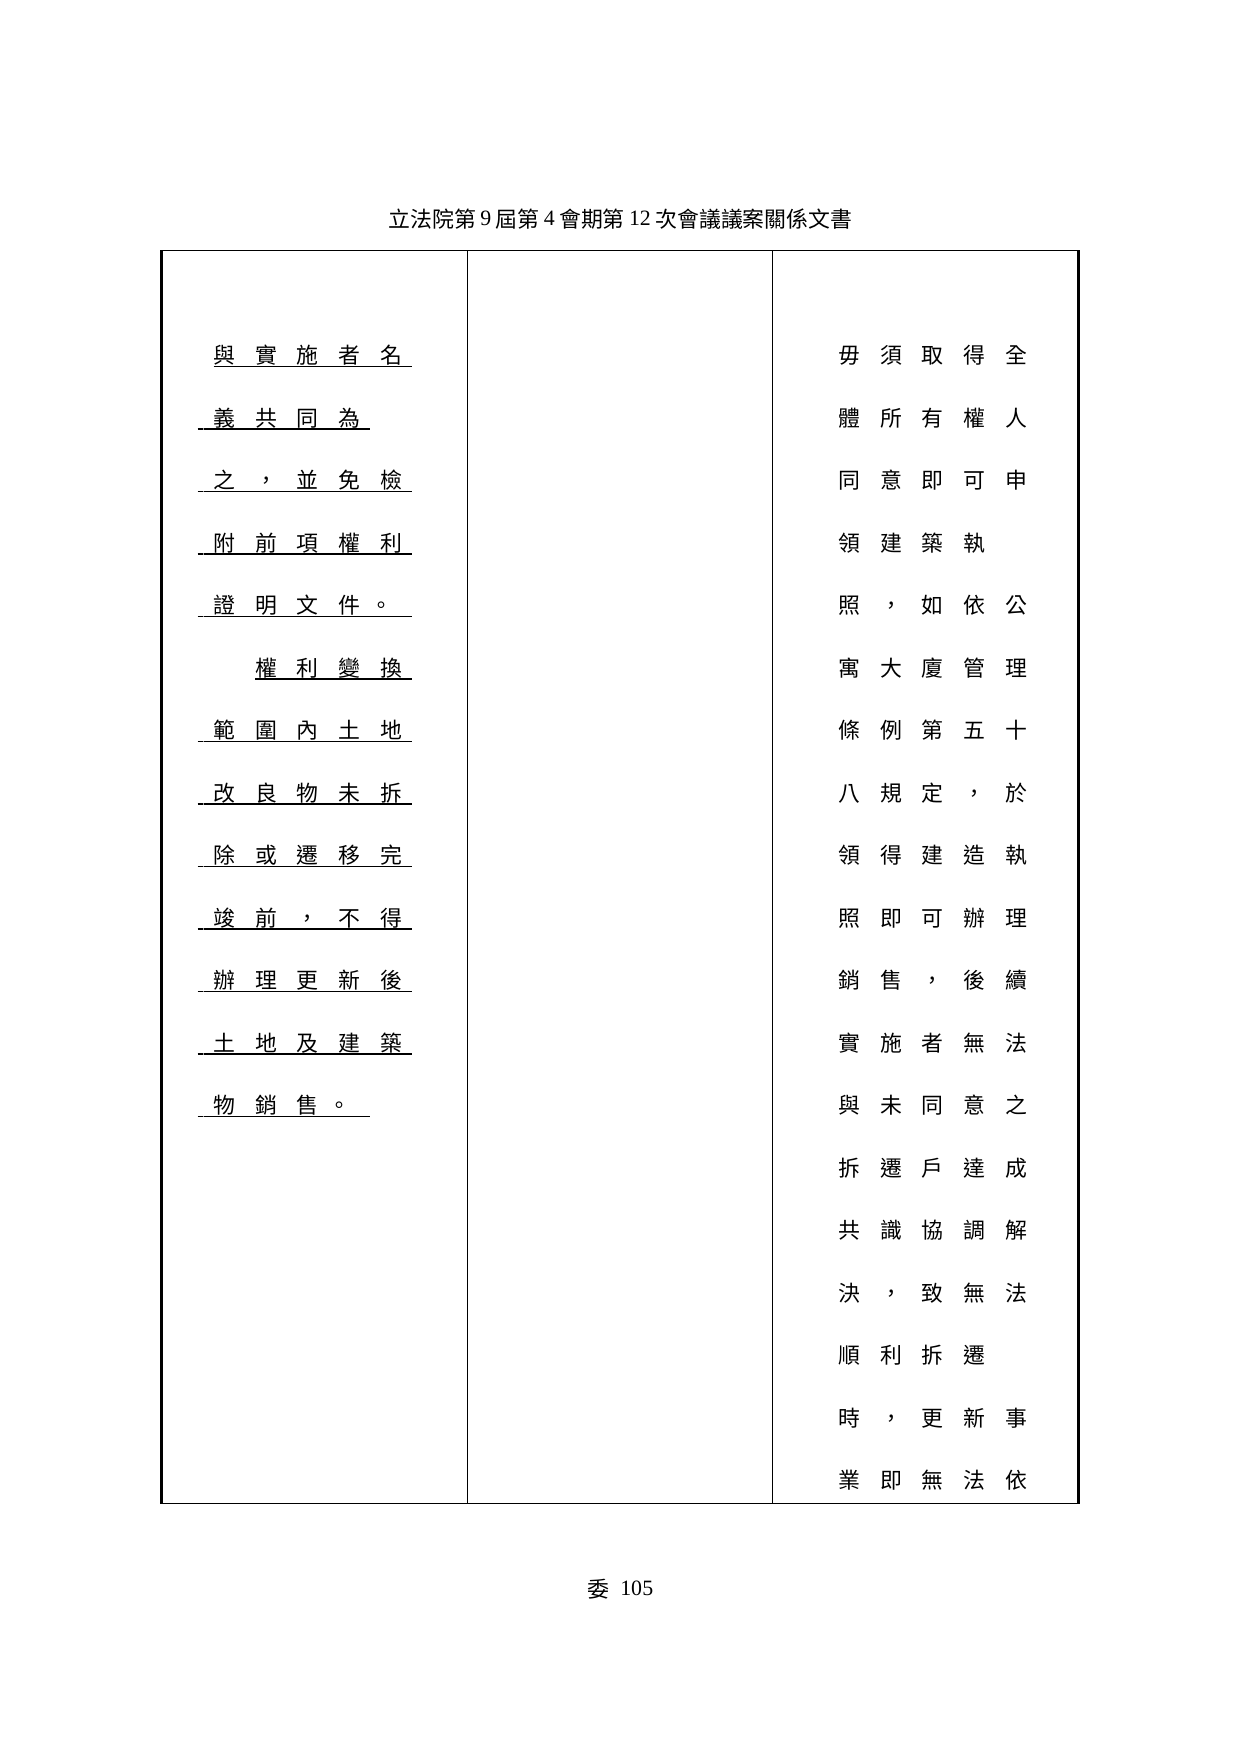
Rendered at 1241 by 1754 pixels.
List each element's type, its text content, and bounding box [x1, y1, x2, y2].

table_cell 與實施者名義共同為之，並免檢附前項權利證明文件。 權利變換範圍內土地改良物未拆除或遷移完竣前，不得辦理更新後土地及建築物銷售。 [163, 251, 467, 1503]
table_cell [468, 251, 772, 1503]
table_cell 毋須取得全體所有權人同意即可申領建築執照，如依公寓大廈管理條例第五十八規定，於領得建造執照即可辦理銷售，後續實施者無法與未同意之拆遷戶達成共識協調解決，致無法順利拆遷時，更新事業即無法依 [773, 251, 1077, 1503]
